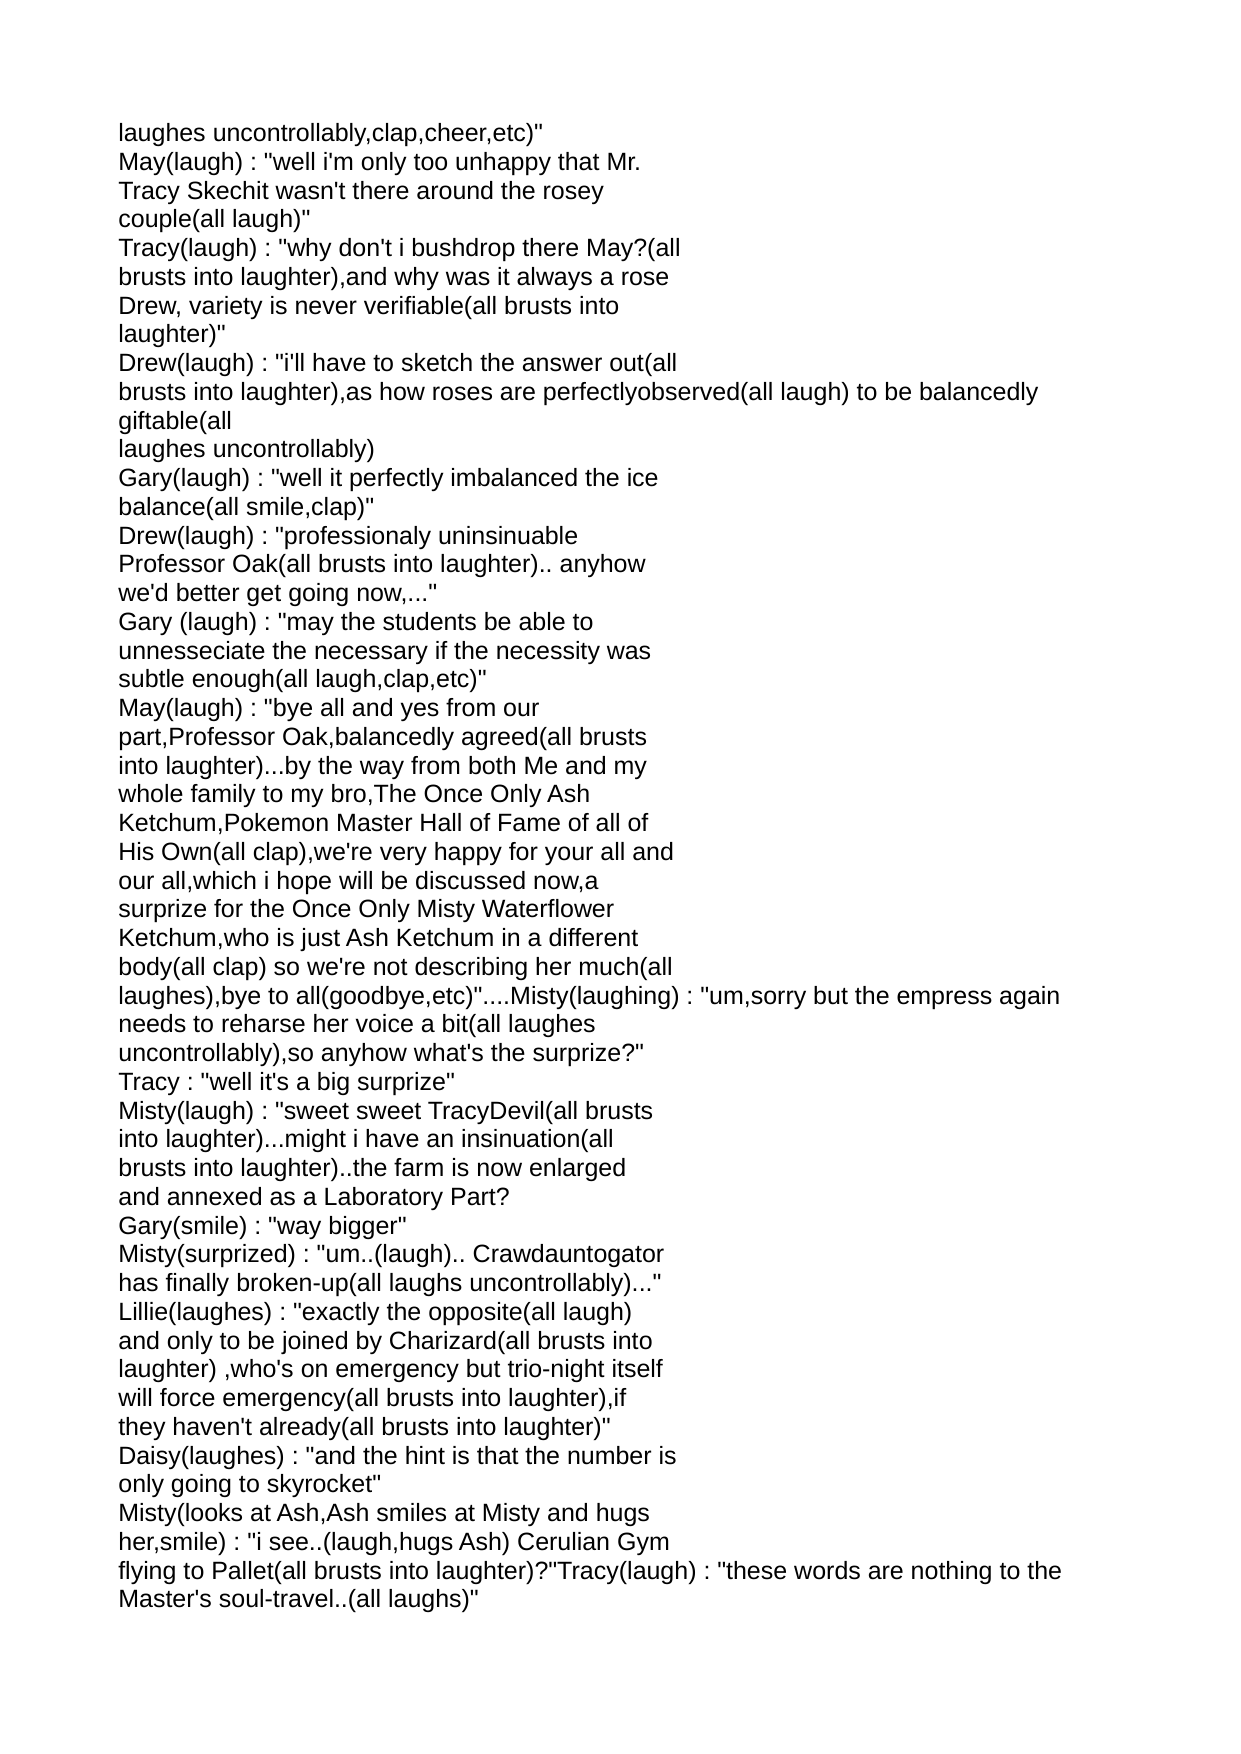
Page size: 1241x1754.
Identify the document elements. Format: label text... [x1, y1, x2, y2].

text Master's soul-travel..(all laughs)" [118, 1584, 1122, 1613]
text whole family to my bro,The Once Only Ash [118, 779, 1122, 808]
text Tracy : "well it's a big surprize" [118, 1067, 1122, 1096]
text body(all clap) so we're not describing her much(all [118, 952, 1122, 981]
text Misty(surprized) : "um..(laugh).. Crawdauntogator [118, 1239, 1122, 1268]
text His Own(all clap),we're very happy for your all and [118, 837, 1122, 866]
text couple(all laugh)" [118, 204, 1122, 233]
text laughter) ,who's on emergency but trio-night itself [118, 1354, 1122, 1383]
text her,smile) : "i see..(laugh,hugs Ash) Cerulian Gym [118, 1527, 1122, 1556]
text into laughter)...might i have an insinuation(all [118, 1124, 1122, 1153]
text brusts into laughter)..the farm is now enlarged [118, 1153, 1122, 1182]
text May(laugh) : "bye all and yes from our [118, 693, 1122, 722]
text Tracy Skechit wasn't there around the rosey [118, 176, 1122, 204]
text laughes uncontrollably) [118, 434, 1122, 463]
text brusts into laughter),and why was it always a rose [118, 262, 1122, 291]
text Drew(laugh) : "i'll have to sketch the answer out(all [118, 348, 1122, 377]
text will force emergency(all brusts into laughter),if [118, 1383, 1122, 1412]
text Misty(laugh) : "sweet sweet TracyDevil(all brusts [118, 1096, 1122, 1124]
text Gary(laugh) : "well it perfectly imbalanced the ice [118, 463, 1122, 492]
text uncontrollably),so anyhow what's the surprize?" [118, 1038, 1122, 1067]
text Gary (laugh) : "may the students be able to [118, 607, 1122, 636]
text unnesseciate the necessary if the necessity was [118, 636, 1122, 664]
text our all,which i hope will be discussed now,a [118, 866, 1122, 894]
text subtle enough(all laugh,clap,etc)" [118, 664, 1122, 693]
text Lillie(laughes) : "exactly the opposite(all laugh) [118, 1297, 1122, 1326]
text they haven't already(all brusts into laughter)" [118, 1412, 1122, 1441]
text Daisy(laughes) : "and the hint is that the number is [118, 1441, 1122, 1469]
text has finally broken-up(all laughs uncontrollably)..." [118, 1268, 1122, 1297]
text laughes),bye to all(goodbye,etc)"....Misty(laughing) : "um,sorry but the empress again [118, 981, 1122, 1009]
text laughes uncontrollably,clap,cheer,etc)" [118, 118, 1122, 147]
text only going to skyrocket" [118, 1469, 1122, 1498]
text Drew(laugh) : "professionaly uninsinuable [118, 521, 1122, 549]
text balance(all smile,clap)" [118, 492, 1122, 521]
text and only to be joined by Charizard(all brusts into [118, 1326, 1122, 1354]
text surprize for the Once Only Misty Waterflower [118, 894, 1122, 923]
text May(laugh) : "well i'm only too unhappy that Mr. [118, 147, 1122, 176]
text Ketchum,Pokemon Master Hall of Fame of all of [118, 808, 1122, 837]
text Gary(smile) : "way bigger" [118, 1211, 1122, 1239]
text brusts into laughter),as how roses are perfectlyobserved(all laugh) to be balancedly giftable(all [118, 377, 1122, 434]
text Misty(looks at Ash,Ash smiles at Misty and hugs [118, 1498, 1122, 1527]
text part,Professor Oak,balancedly agreed(all brusts [118, 722, 1122, 751]
text flying to Pallet(all brusts into laughter)?"Tracy(laugh) : "these words are nothing to the [118, 1556, 1122, 1584]
text needs to reharse her voice a bit(all laughes [118, 1009, 1122, 1038]
text laughter)" [118, 319, 1122, 348]
text Professor Oak(all brusts into laughter).. anyhow [118, 549, 1122, 578]
text into laughter)...by the way from both Me and my [118, 751, 1122, 779]
text we'd better get going now,..." [118, 578, 1122, 607]
text and annexed as a Laboratory Part? [118, 1182, 1122, 1211]
text Drew, variety is never verifiable(all brusts into [118, 291, 1122, 319]
text Ketchum,who is just Ash Ketchum in a different [118, 923, 1122, 952]
text Tracy(laugh) : "why don't i bushdrop there May?(all [118, 233, 1122, 262]
